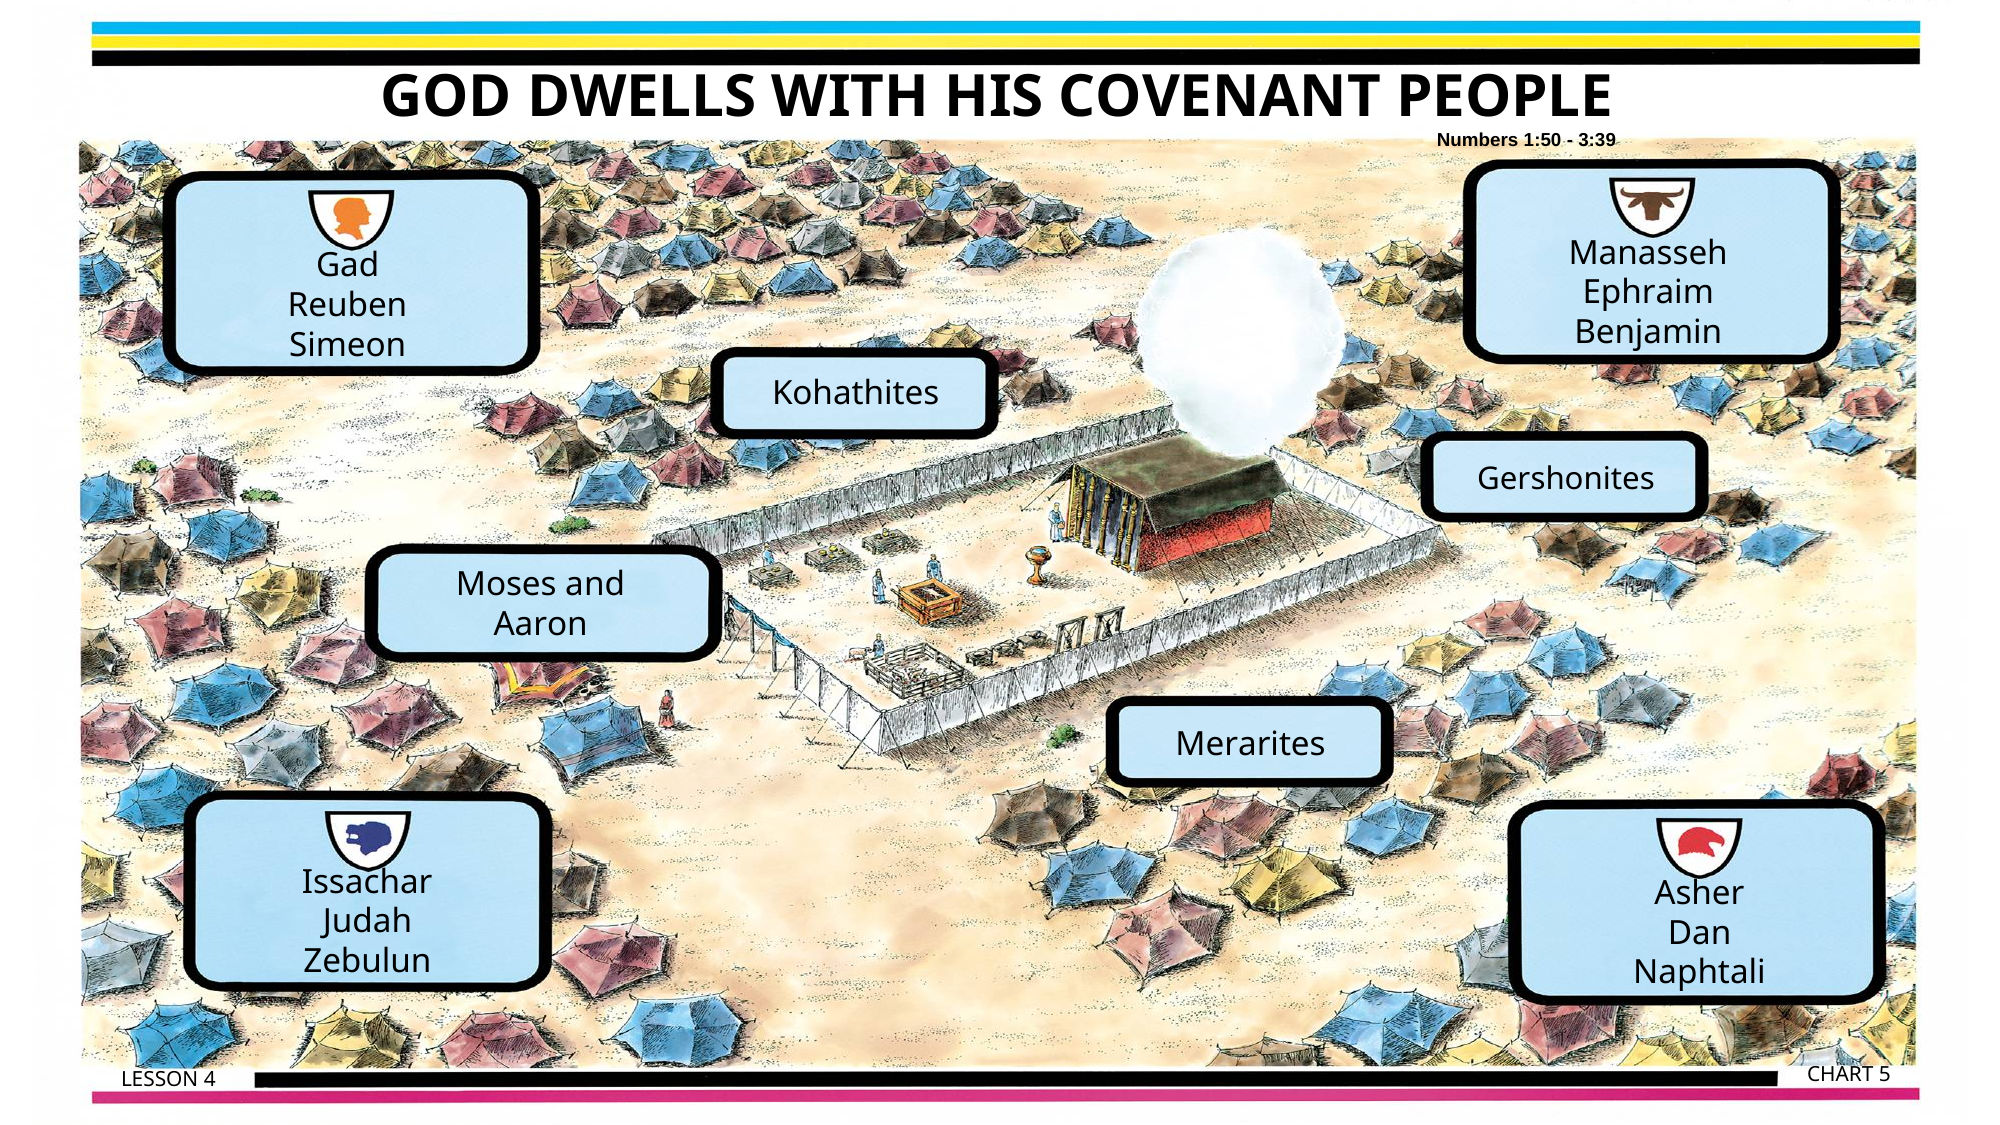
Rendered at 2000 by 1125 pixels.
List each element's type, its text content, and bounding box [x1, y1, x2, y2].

text_box GOD DWELLS WITH HIS COVENANT PEOPLE Numbers 1:50 - 3:39 [365, 49, 1638, 158]
text_box Kohathites [757, 363, 955, 419]
picture [33, 0, 1969, 1125]
text_box LESSON 4 [106, 1057, 231, 1099]
text_box Merarites [1160, 714, 1341, 770]
text_box Gershonites [1462, 450, 1670, 504]
text_box Issachar Judah Zebulun [287, 852, 448, 988]
text_box Moses and Aaron [441, 554, 641, 650]
text_box Manasseh Ephraim Benjamin [1553, 223, 1743, 359]
text_box Asher Dan Naphtali [1618, 863, 1781, 999]
text_box CHART 5 [1792, 1052, 1906, 1094]
text_box Gad Reuben Simeon [272, 235, 423, 371]
